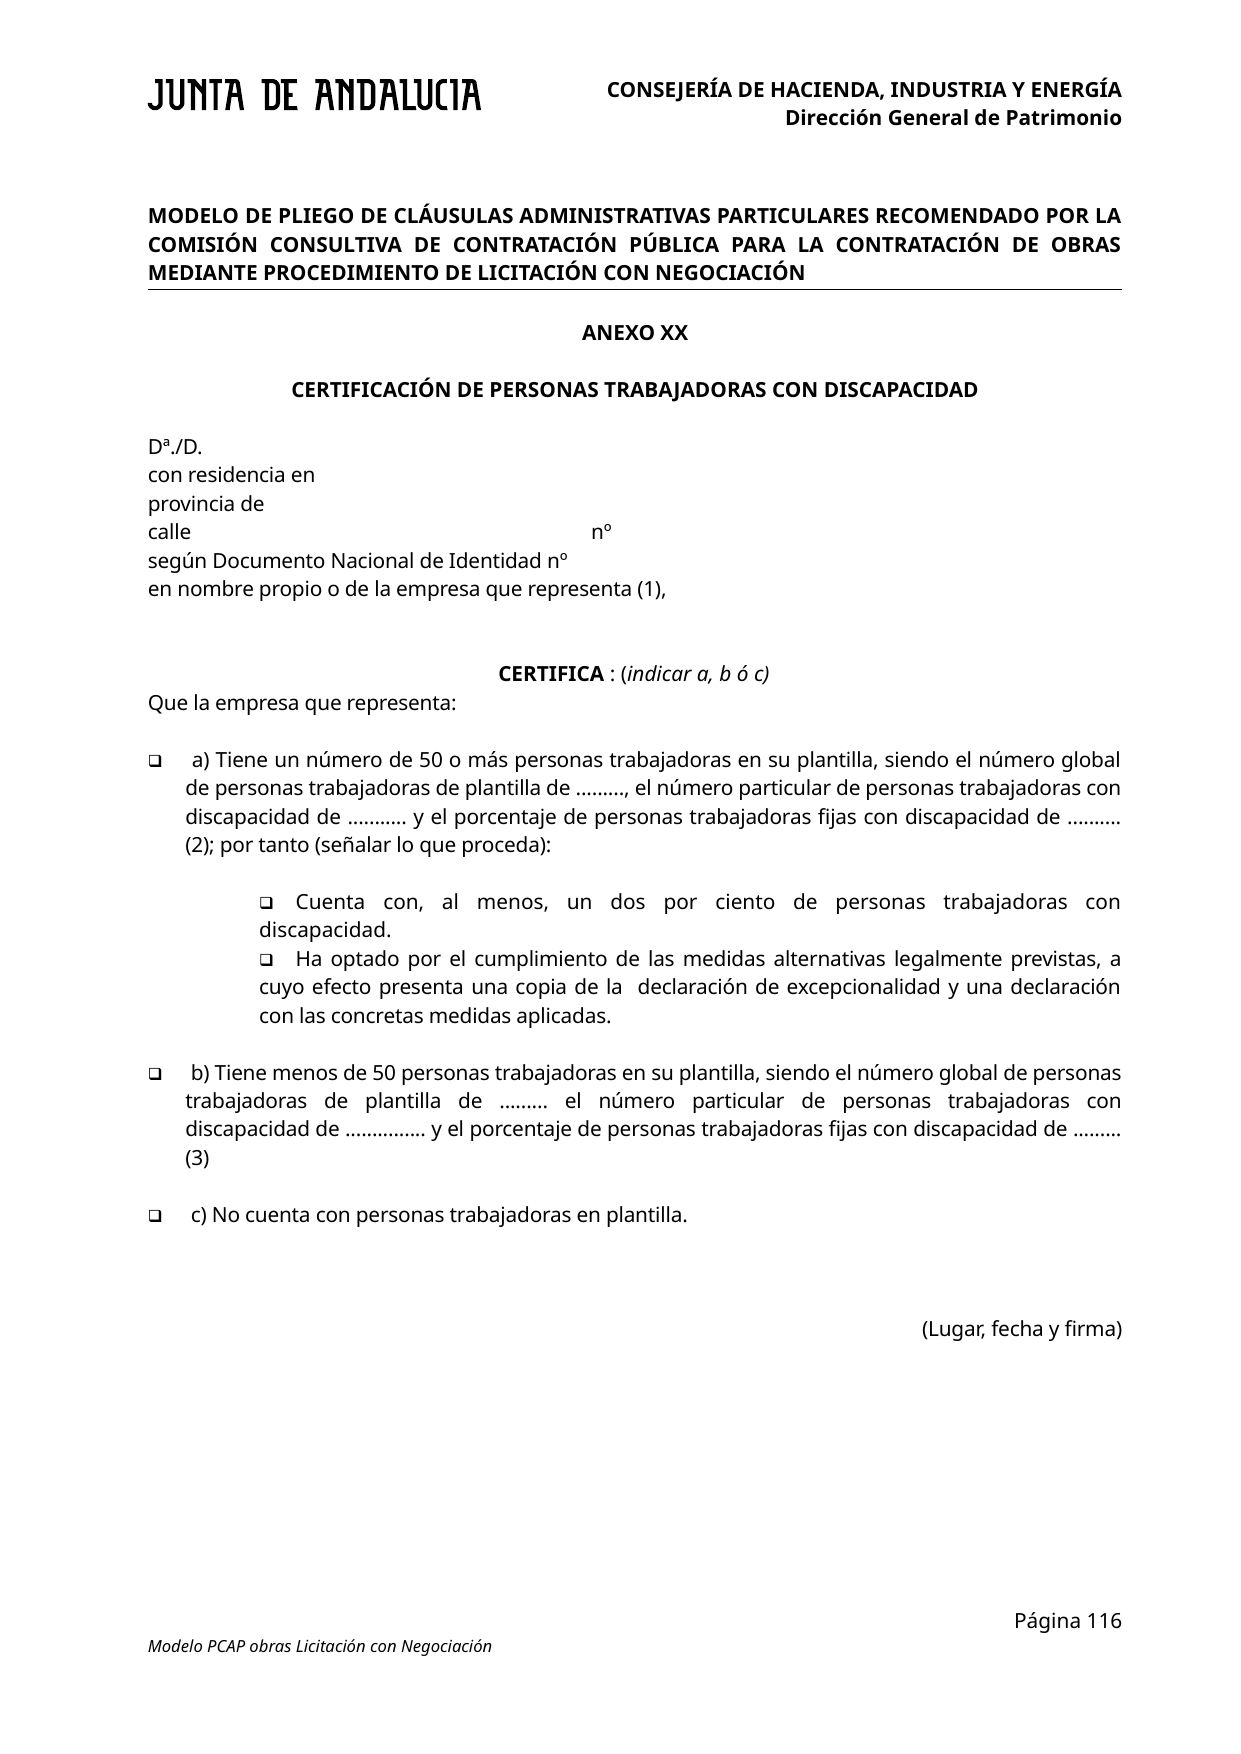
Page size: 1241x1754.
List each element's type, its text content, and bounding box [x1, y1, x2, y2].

text según Documento Nacional de Identidad nº [148, 546, 1196, 574]
list a) Tiene un número de 50 o más personas trabajadoras en su plantilla, siendo el número global de personas trabajadoras de plantilla de ........., el número particular de personas trabajadoras con discapacidad de ........... y el porcentaje de personas trabajadoras fijas con discapacidad de .......... (2); por tanto (señalar lo que proceda): [148, 745, 1122, 859]
text (Lugar, fecha y firma) [811, 1314, 1122, 1342]
text calle nº [148, 517, 1196, 546]
text provincia de [148, 489, 1196, 517]
text en nombre propio o de la empresa que representa (1), [148, 574, 1196, 603]
text Dª./D. [148, 432, 1196, 461]
list c) No cuenta con personas trabajadoras en plantilla. [148, 1200, 1122, 1228]
text con residencia en [148, 461, 1196, 489]
text Que la empresa que representa: [148, 688, 1122, 716]
text CERTIFICACIÓN DE PERSONAS TRABAJADORAS CON DISCAPACIDAD [148, 375, 1122, 404]
subtitle ANEXO XX [148, 318, 1122, 347]
text CERTIFICA : (indicar a, b ó c) [148, 659, 1122, 688]
text MODELO DE PLIEGO DE CLÁUSULAS ADMINISTRATIVAS PARTICULARES RECOMENDADO POR LA COMISIÓN CONSULTIVA DE CONTRATACIÓN PÚBLICA PARA LA CONTRATACIÓN DE OBRAS MEDIANTE PROCEDIMIENTO DE LICITACIÓN CON NEGOCIACIÓN [148, 201, 1122, 289]
list Cuenta con, al menos, un dos por ciento de personas trabajadoras con discapacidad. [259, 887, 1122, 944]
list Ha optado por el cumplimiento de las medidas alternativas legalmente previstas, a cuyo efecto presenta una copia de la declaración de excepcionalidad y una declaración con las concretas medidas aplicadas. [259, 944, 1122, 1029]
list b) Tiene menos de 50 personas trabajadoras en su plantilla, siendo el número global de personas trabajadoras de plantilla de ......... el número particular de personas trabajadoras con discapacidad de ............... y el porcentaje de personas trabajadoras fijas con discapacidad de .........(3) [148, 1058, 1122, 1171]
